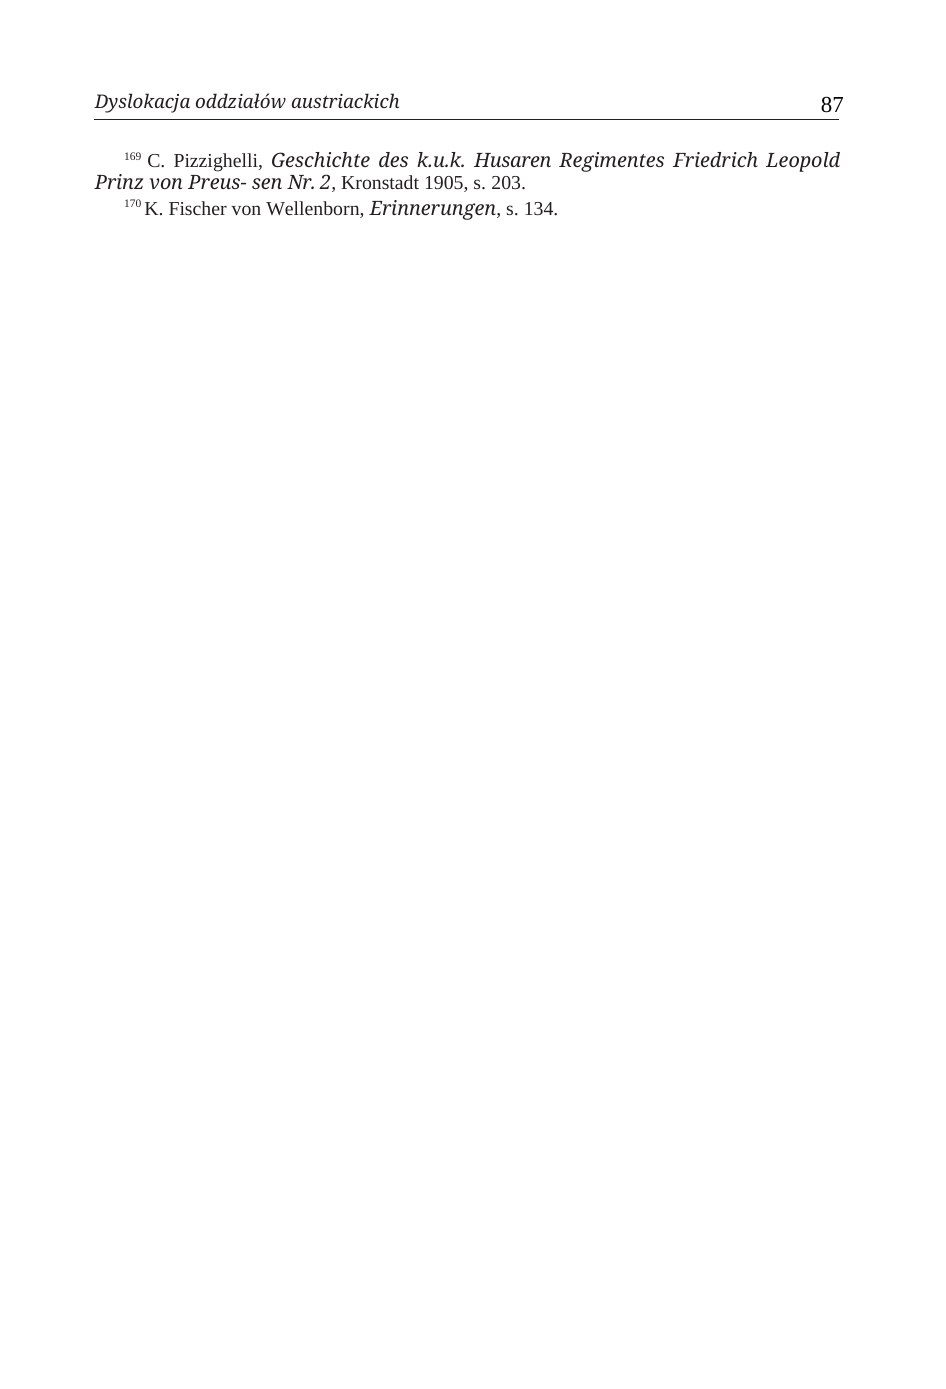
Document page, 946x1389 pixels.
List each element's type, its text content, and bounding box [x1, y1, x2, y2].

text 169 C. Pizzighelli, Geschichte des k.u.k. Husaren Regimentes Friedrich Leopold Prinz von Preus- sen Nr. 2, Kronstadt 1905, s. 203. [94, 148, 840, 196]
text 170 K. Fischer von Wellenborn, Erinnerungen, s. 134. [124, 196, 879, 220]
